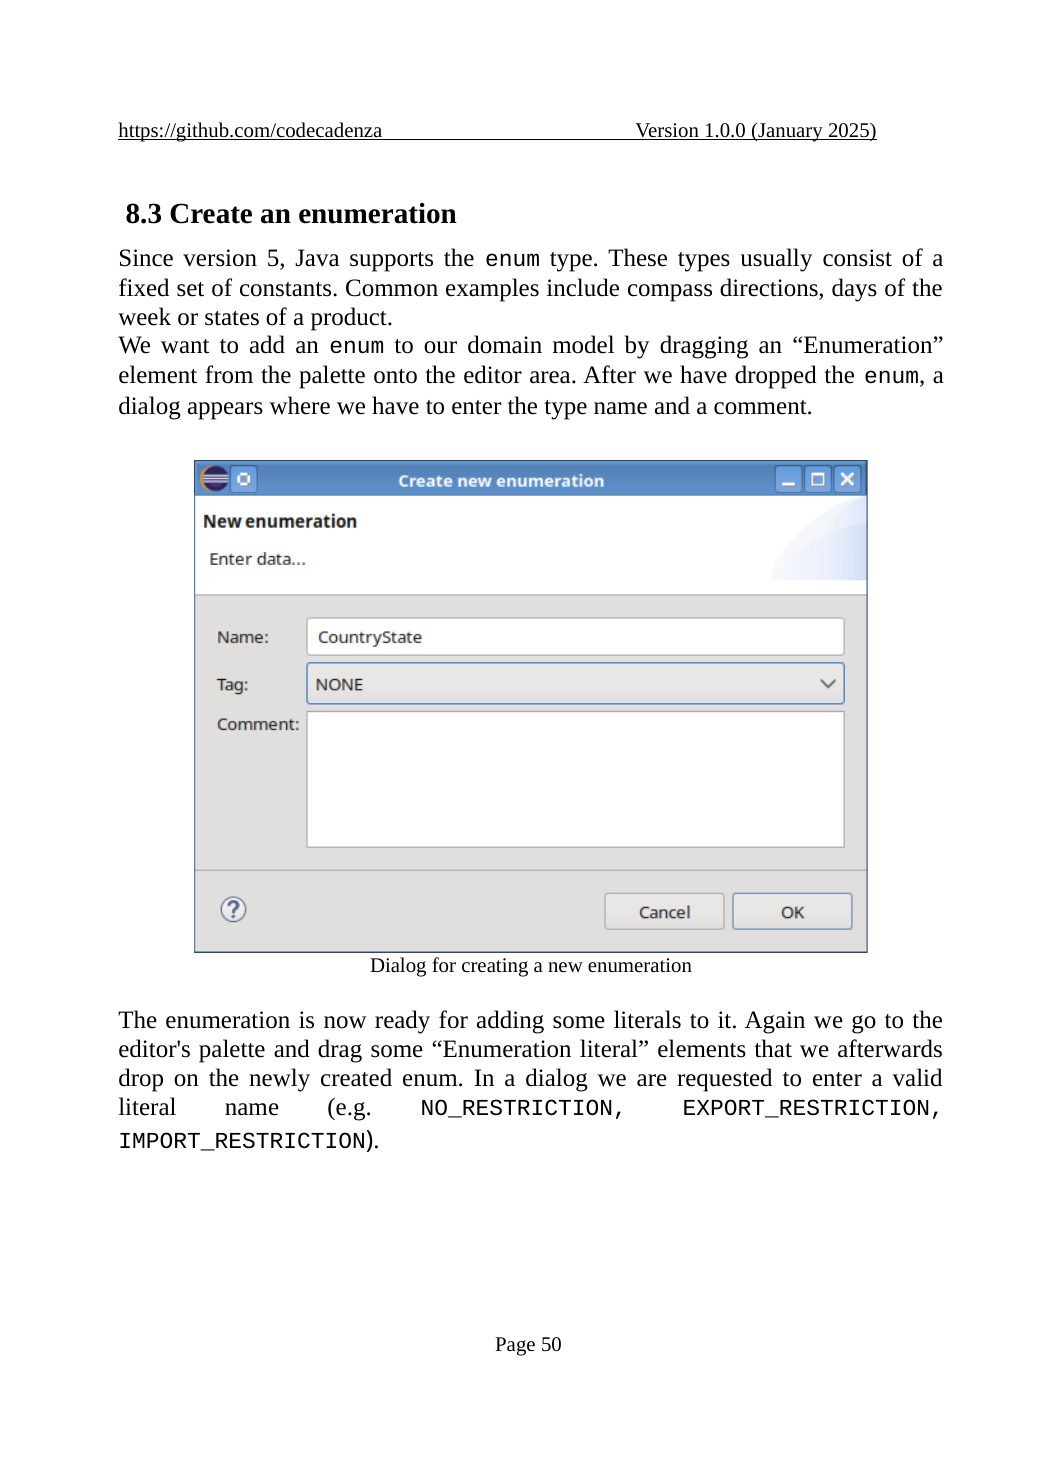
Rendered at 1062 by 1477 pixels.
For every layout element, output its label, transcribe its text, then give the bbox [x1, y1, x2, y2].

picture [194, 460, 868, 953]
text Since version 5, Java supports the enum type. These types usually consist of a fixed set of constants. Common examples include compass directions, days of the week or states of a product. [118, 243, 944, 330]
text The enumeration is now ready for adding some literals to it. Again we go to the editor's palette and drag some “Enumeration literal” elements that we afterwards drop on the newly created enum. In a dialog we are requested to enter a valid literal name (e.g. NO_RESTRICTION, EXPORT_RESTRICTION, IMPORT_RESTRICTION). [118, 1006, 944, 1156]
text Dialog for creating a new enumeration [194, 953, 868, 977]
text We want to add an enum to our domain model by dragging an “Enumeration” element from the palette onto the editor area. After we have dropped the enum, a dialog appears where we have to enter the type name and a comment. [118, 330, 944, 419]
subtitle Create an enumeration [118, 197, 944, 230]
